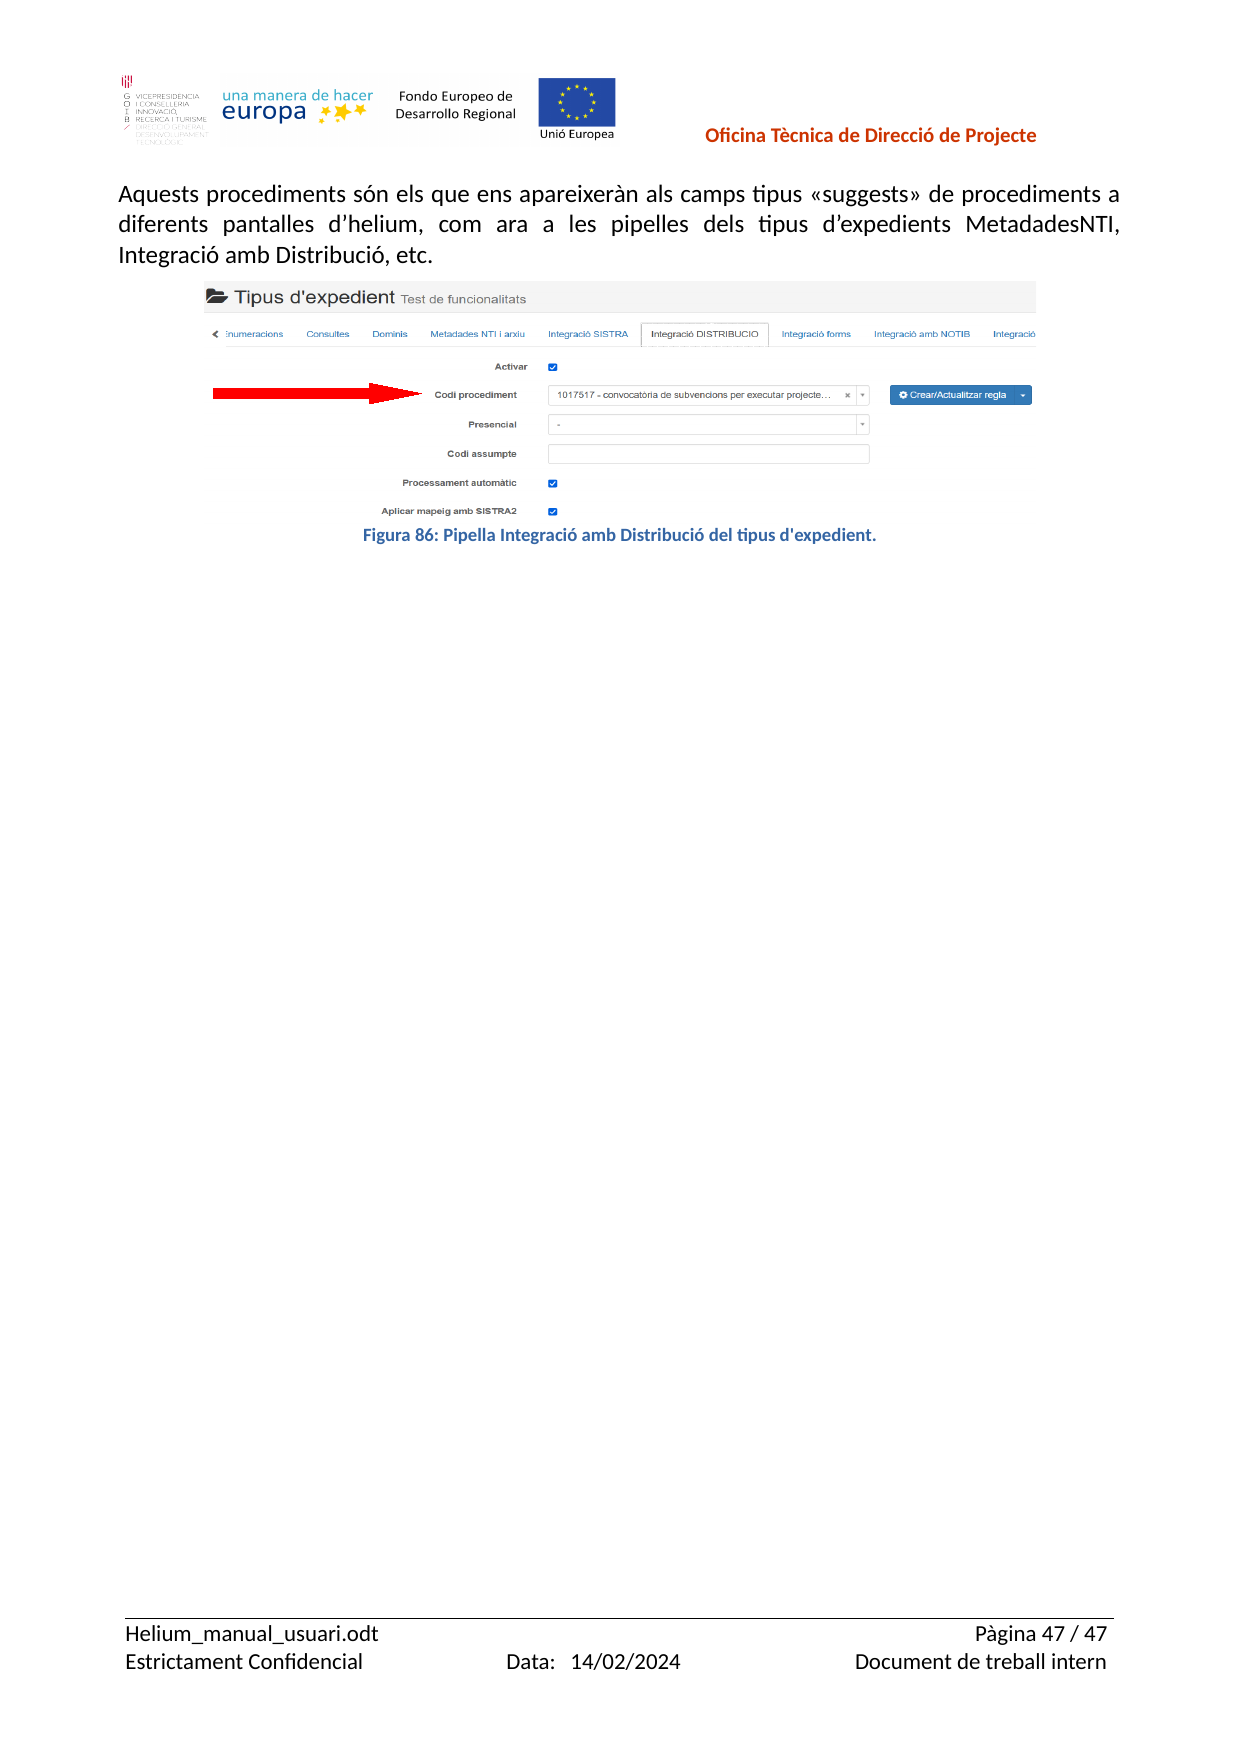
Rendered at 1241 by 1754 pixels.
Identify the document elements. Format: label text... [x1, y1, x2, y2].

picture [204, 281, 1037, 524]
picture [219, 73, 621, 147]
text Figura 86: Pipella Integració amb Distribució del tipus d'expedient. [204, 524, 1036, 546]
text Aquests procediments són els que ens apareixeràn als camps tipus «suggests» de procediments a diferents pantalles d’helium, com ara a les pipelles dels tipus d’expedients MetadadesNTI, Integració amb Distribució, etc. [118, 178, 1122, 269]
picture [118, 73, 213, 147]
